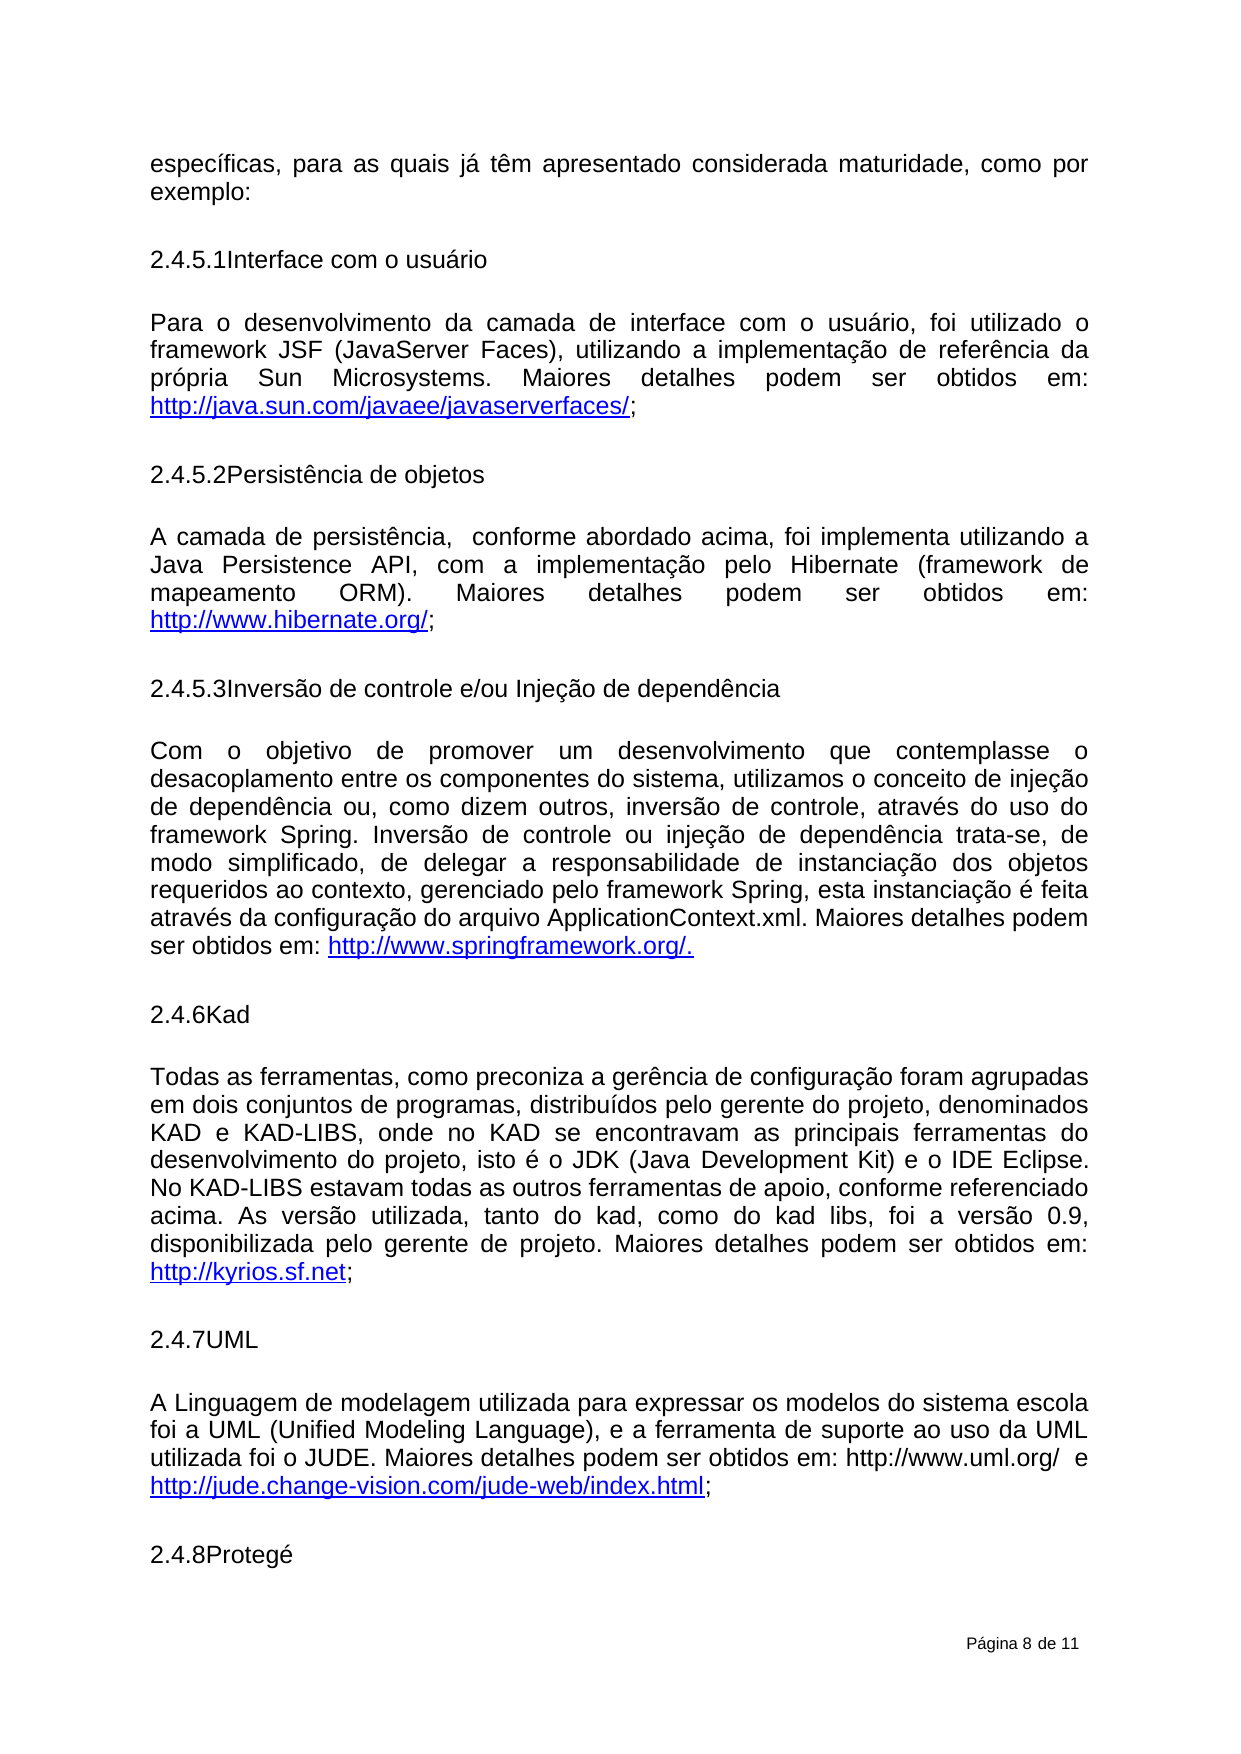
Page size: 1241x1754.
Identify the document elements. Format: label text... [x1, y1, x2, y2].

subtitle Kad [150, 1000, 1090, 1028]
text Todas as ferramentas, como preconiza a gerência de configuração foram agrupadas em dois conjuntos de programas, distribuídos pelo gerente do projeto, denominados KAD e KAD-LIBS, onde no KAD se encontravam as principais ferramentas do desenvolvimento do projeto, isto é o JDK (Java Development Kit) e o IDE Eclipse. No KAD-LIBS estavam todas as outros ferramentas de apoio, conforme referenciado acima. As versão utilizada, tanto do kad, como do kad libs, foi a versão 0.9, disponibilizada pelo gerente de projeto. Maiores detalhes podem ser obtidos em: http://kyrios.sf.net; [150, 1062, 1090, 1286]
text A Linguagem de modelagem utilizada para expressar os modelos do sistema escola foi a UML (Unified Modeling Language), e a ferramenta de suporte ao uso da UML utilizada foi o JUDE. Maiores detalhes podem ser obtidos em: http://www.uml.org/ e http://jude.change-vision.com/jude-web/index.html; [150, 1388, 1090, 1500]
subtitle Protegé [150, 1540, 1090, 1568]
subtitle Persistência de objetos [150, 460, 1090, 488]
text específicas, para as quais já têm apresentado considerada maturidade, como por exemplo: [150, 150, 1090, 206]
subtitle UML [150, 1326, 1090, 1354]
text A camada de persistência, conforme abordado acima, foi implementa utilizando a Java Persistence API, com a implementação pelo Hibernate (framework de mapeamento ORM). Maiores detalhes podem ser obtidos em: http://www.hibernate.org/; [150, 522, 1090, 634]
text Para o desenvolvimento da camada de interface com o usuário, foi utilizado o framework JSF (JavaServer Faces), utilizando a implementação de referência da própria Sun Microsystems. Maiores detalhes podem ser obtidos em: http://java.sun.com/javaee/javaserverfaces/; [150, 308, 1090, 420]
subtitle Inversão de controle e/ou Injeção de dependência [150, 674, 1090, 702]
text Com o objetivo de promover um desenvolvimento que contemplasse o desacoplamento entre os componentes do sistema, utilizamos o conceito de injeção de dependência ou, como dizem outros, inversão de controle, através do uso do framework Spring. Inversão de controle ou injeção de dependência trata-se, de modo simplificado, de delegar a responsabilidade de instanciação dos objetos requeridos ao contexto, gerenciado pelo framework Spring, esta instanciação é feita através da configuração do arquivo ApplicationContext.xml. Maiores detalhes podem ser obtidos em: http://www.springframework.org/. [150, 737, 1090, 960]
subtitle Interface com o usuário [150, 246, 1090, 274]
